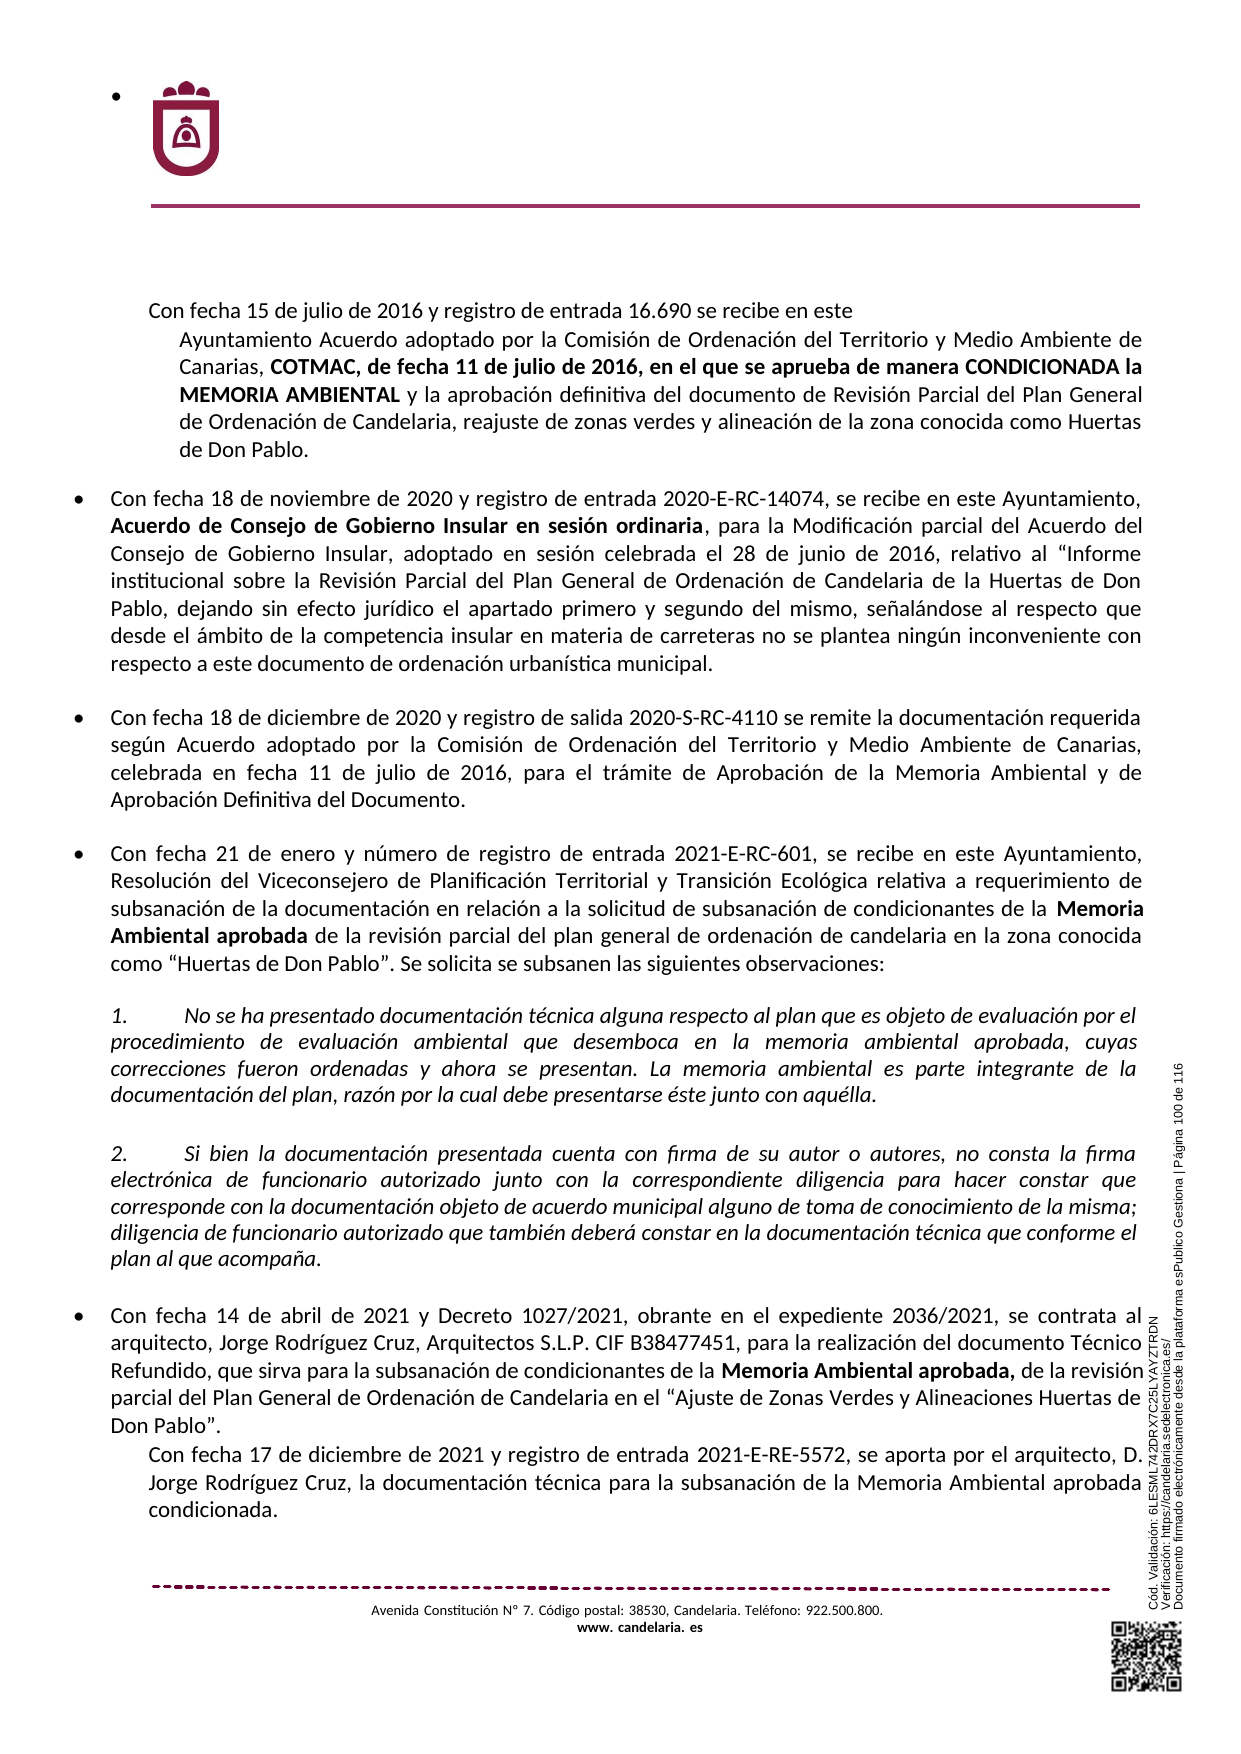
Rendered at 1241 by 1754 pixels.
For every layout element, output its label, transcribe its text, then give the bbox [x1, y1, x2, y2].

text Ayuntamiento Acuerdo adoptado por la Comisión de Ordenación del Territorio y Medio Ambiente de Canarias, COTMAC, de fecha 11 de julio de 2016, en el que se aprueba de manera CONDICIONADA la MEMORIA AMBIENTAL y la aprobación definitiva del documento de Revisión Parcial del Plan General de Ordenación de Candelaria, reajuste de zonas verdes y alineación de la zona conocida como Huertas de Don Pablo. [179, 326, 1144, 463]
list Si bien la documentación presentada cuenta con firma de su autor o autores, no consta la firma electrónica de funcionario autorizado junto con la correspondiente diligencia para hacer constar que corresponde con la documentación objeto de acuerdo municipal alguno de toma de conocimiento de la misma; diligencia de funcionario autorizado que también deberá constar en la documentación técnica que conforme el plan al que acompaña. [110, 1141, 1141, 1273]
text Con fecha 17 de diciembre de 2021 y registro de entrada 2021-E-RE-5572, se aporta por el arquitecto, D. Jorge Rodríguez Cruz, la documentación técnica para la subsanación de la Memoria Ambiental aprobada condicionada. [148, 1441, 1144, 1523]
text Con fecha 15 de julio de 2016 y registro de entrada 16.690 se recibe en este [148, 296, 1144, 323]
list Con fecha 18 de noviembre de 2020 y registro de entrada 2020-E-RC-14074, se recibe en este Ayuntamiento, Acuerdo de Consejo de Gobierno Insular en sesión ordinaria, para la Modificación parcial del Acuerdo del Consejo de Gobierno Insular, adoptado en sesión celebrada el 28 de junio de 2016, relativo al “Informe institucional sobre la Revisión Parcial del Plan General de Ordenación de Candelaria de la Huertas de Don Pablo, dejando sin efecto jurídico el apartado primero y segundo del mismo, señalándose al respecto que desde el ámbito de la competencia insular en materia de carreteras no se plantea ningún inconveniente con respecto a este documento de ordenación urbanística municipal. [73, 484, 1144, 677]
list No se ha presentado documentación técnica alguna respecto al plan que es objeto de evaluación por el procedimiento de evaluación ambiental que desemboca en la memoria ambiental aprobada, cuyas correcciones fueron ordenadas y ahora se presentan. La memoria ambiental es parte integrante de la documentación del plan, razón por la cual debe presentarse éste junto con aquélla. [110, 1003, 1141, 1108]
list Con fecha 14 de abril de 2021 y Decreto 1027/2021, obrante en el expediente 2036/2021, se contrata al arquitecto, Jorge Rodríguez Cruz, Arquitectos S.L.P. CIF B38477451, para la realización del documento Técnico Refundido, que sirva para la subsanación de condicionantes de la Memoria Ambiental aprobada, de la revisión parcial del Plan General de Ordenación de Candelaria en el “Ajuste de Zonas Verdes y Alineaciones Huertas de Don Pablo”. [73, 1301, 1144, 1439]
list Con fecha 18 de diciembre de 2020 y registro de salida 2020-S-RC-4110 se remite la documentación requerida según Acuerdo adoptado por la Comisión de Ordenación del Territorio y Medio Ambiente de Canarias, celebrada en fecha 11 de julio de 2016, para el trámite de Aprobación de la Memoria Ambiental y de Aprobación Definitiva del Documento. [73, 703, 1144, 813]
list Con fecha 21 de enero y número de registro de entrada 2021-E-RC-601, se recibe en este Ayuntamiento, Resolución del Viceconsejero de Planificación Territorial y Transición Ecológica relativa a requerimiento de subsanación de la documentación en relación a la solicitud de subsanación de condicionantes de la Memoria Ambiental aprobada de la revisión parcial del plan general de ordenación de candelaria en la zona conocida como “Huertas de Don Pablo”. Se solicita se subsanen las siguientes observaciones: [73, 840, 1144, 977]
